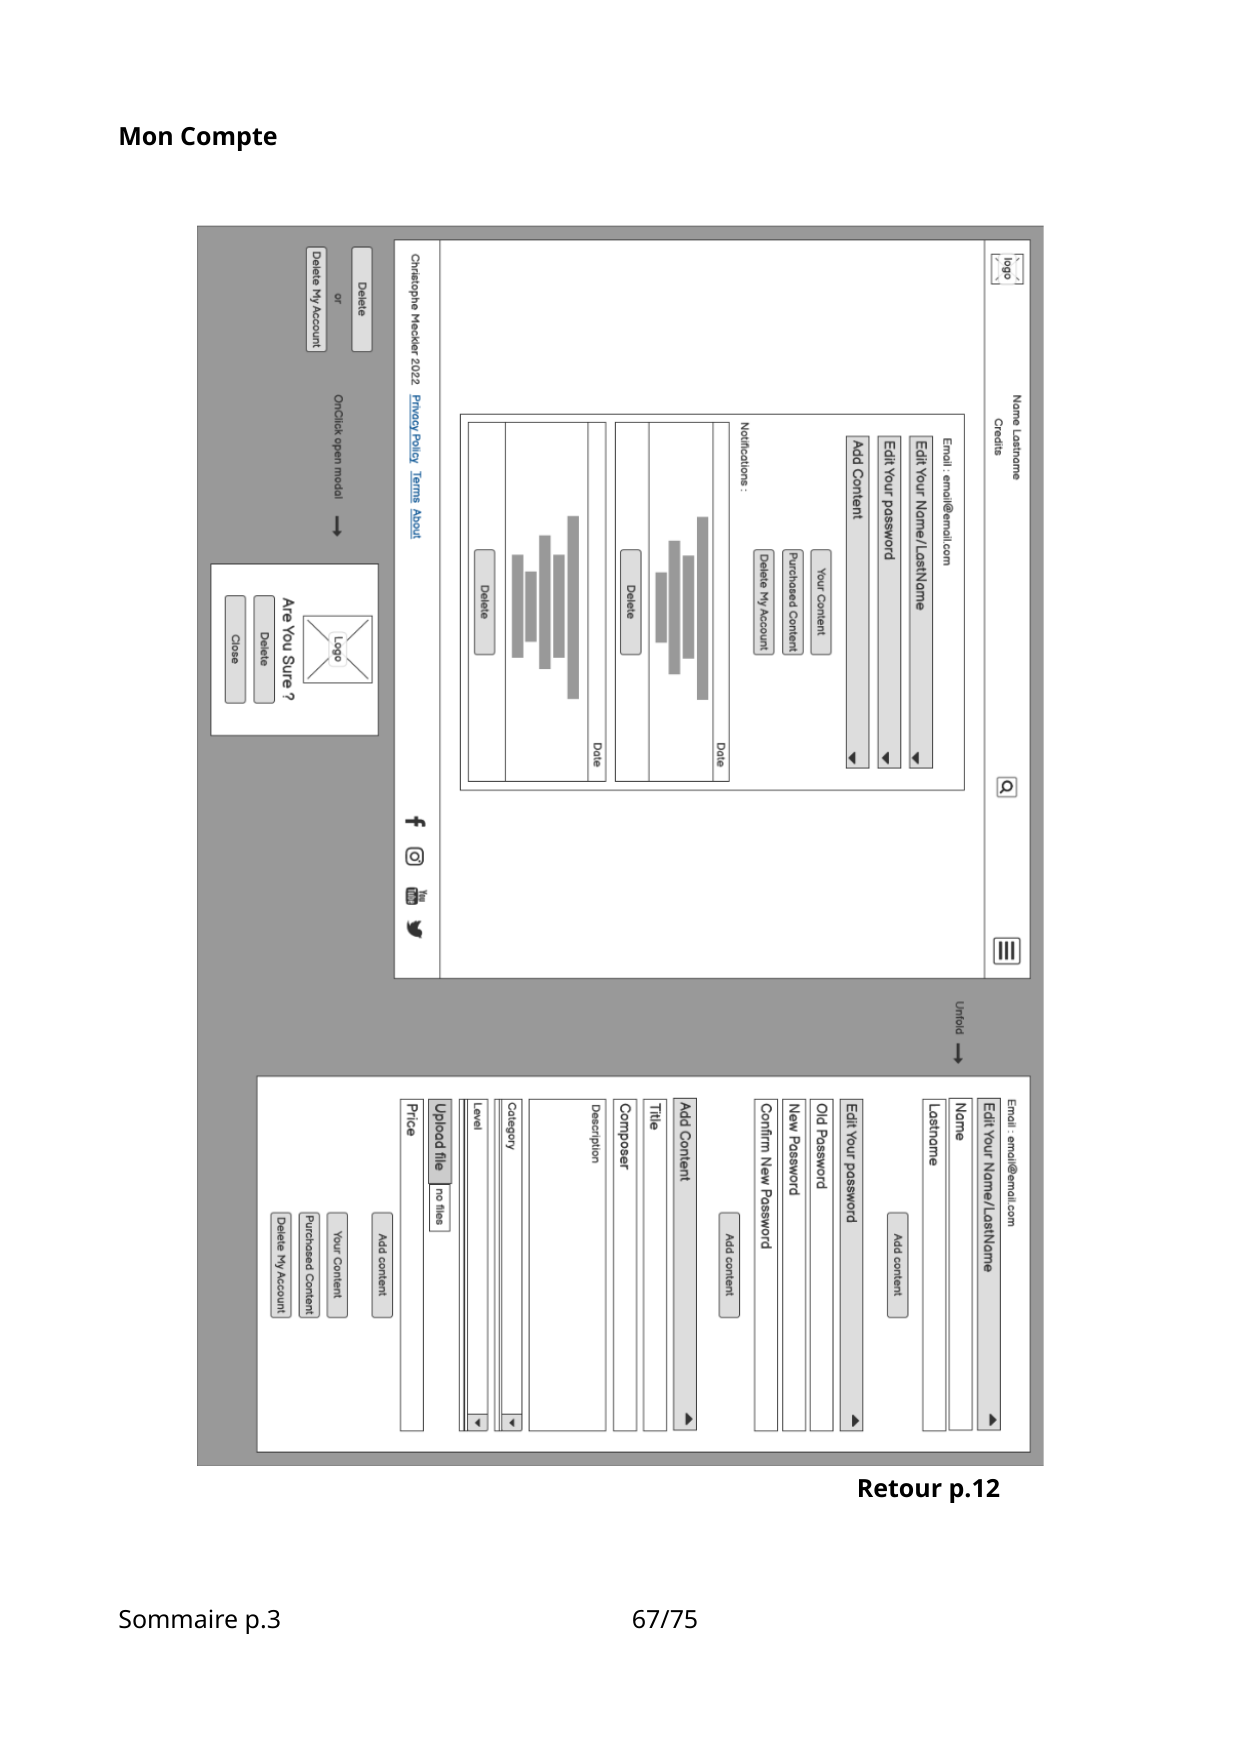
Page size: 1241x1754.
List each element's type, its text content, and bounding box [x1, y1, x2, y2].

picture [197, 227, 1044, 1466]
text Retour p.10 [118, 1471, 1122, 1504]
subtitle Mon Compte [118, 118, 1122, 152]
